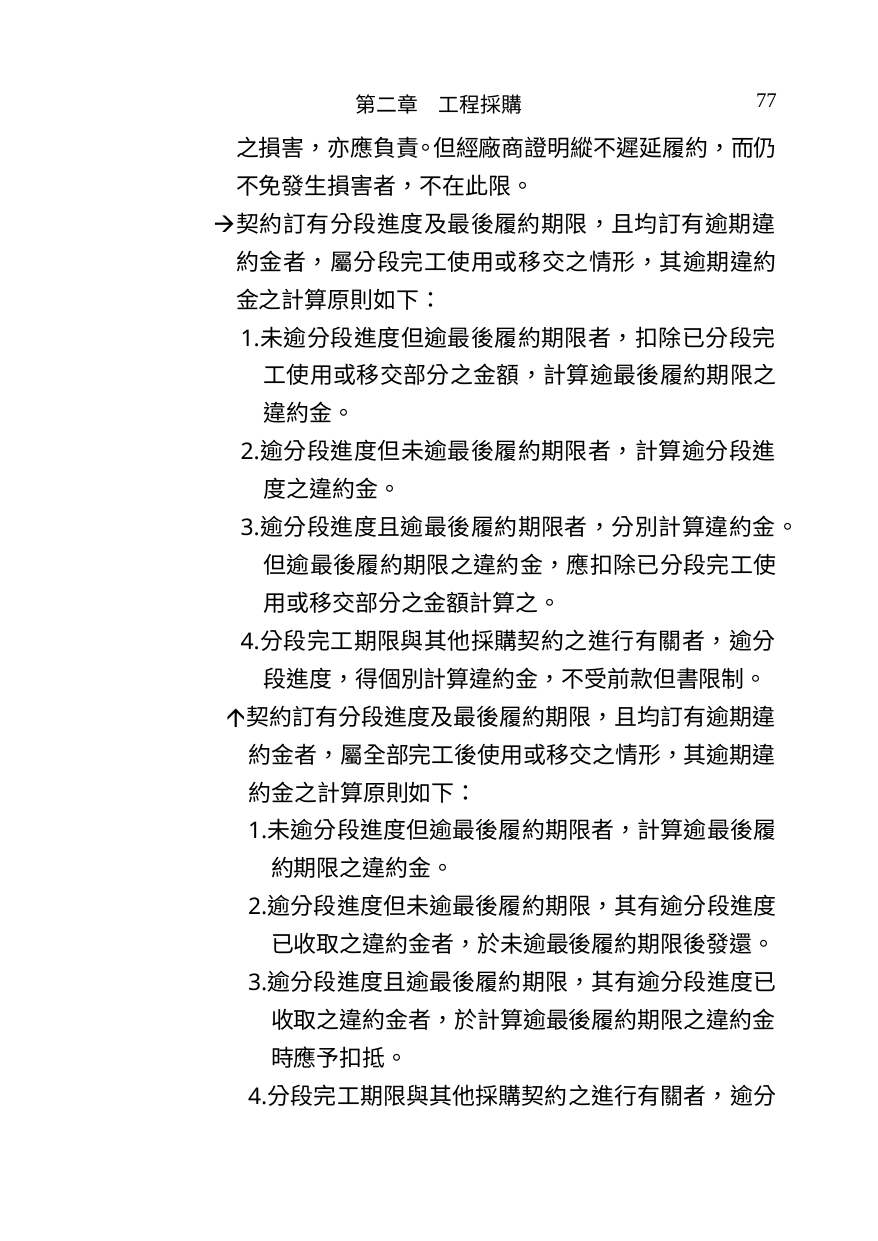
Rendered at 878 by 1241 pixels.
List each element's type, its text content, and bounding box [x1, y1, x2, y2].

text 之損害，亦應負責。但經廠商證明縱不遲延履約，而仍不免發生損害者，不在此限。 [213, 127, 777, 203]
text 4.分段完工期限與其他採購契約之進行有關者，逾分 [248, 1075, 777, 1113]
text 4.分段完工期限與其他採購契約之進行有關者，逾分段進度，得個別計算違約金，不受前款但書限制。 [240, 620, 777, 696]
text 1.未逾分段進度但逾最後履約期限者，計算逾最後履約期限之違約金。 [248, 810, 777, 886]
text 3.逾分段進度且逾最後履約期限者，分別計算違約金。但逾最後履約期限之違約金，應扣除已分段完工使用或移交部分之金額計算之。 [240, 507, 777, 620]
text 2.逾分段進度但未逾最後履約期限者，計算逾分段進度之違約金。 [240, 431, 777, 507]
text 3.逾分段進度且逾最後履約期限，其有逾分段進度已收取之違約金者，於計算逾最後履約期限之違約金時應予扣抵。 [248, 962, 777, 1075]
text 1.未逾分段進度但逾最後履約期限者，扣除已分段完工使用或移交部分之金額，計算逾最後履約期限之違約金。 [240, 317, 777, 431]
text 2.逾分段進度但未逾最後履約期限，其有逾分段進度已收取之違約金者，於未逾最後履約期限後發還。 [248, 886, 777, 962]
text 契約訂有分段進度及最後履約期限，且均訂有逾期違約金者，屬全部完工後使用或移交之情形，其逾期違約金之計算原則如下： [225, 696, 777, 810]
text 契約訂有分段進度及最後履約期限，且均訂有逾期違約金者，屬分段完工使用或移交之情形，其逾期違約金之計算原則如下： [213, 203, 777, 317]
